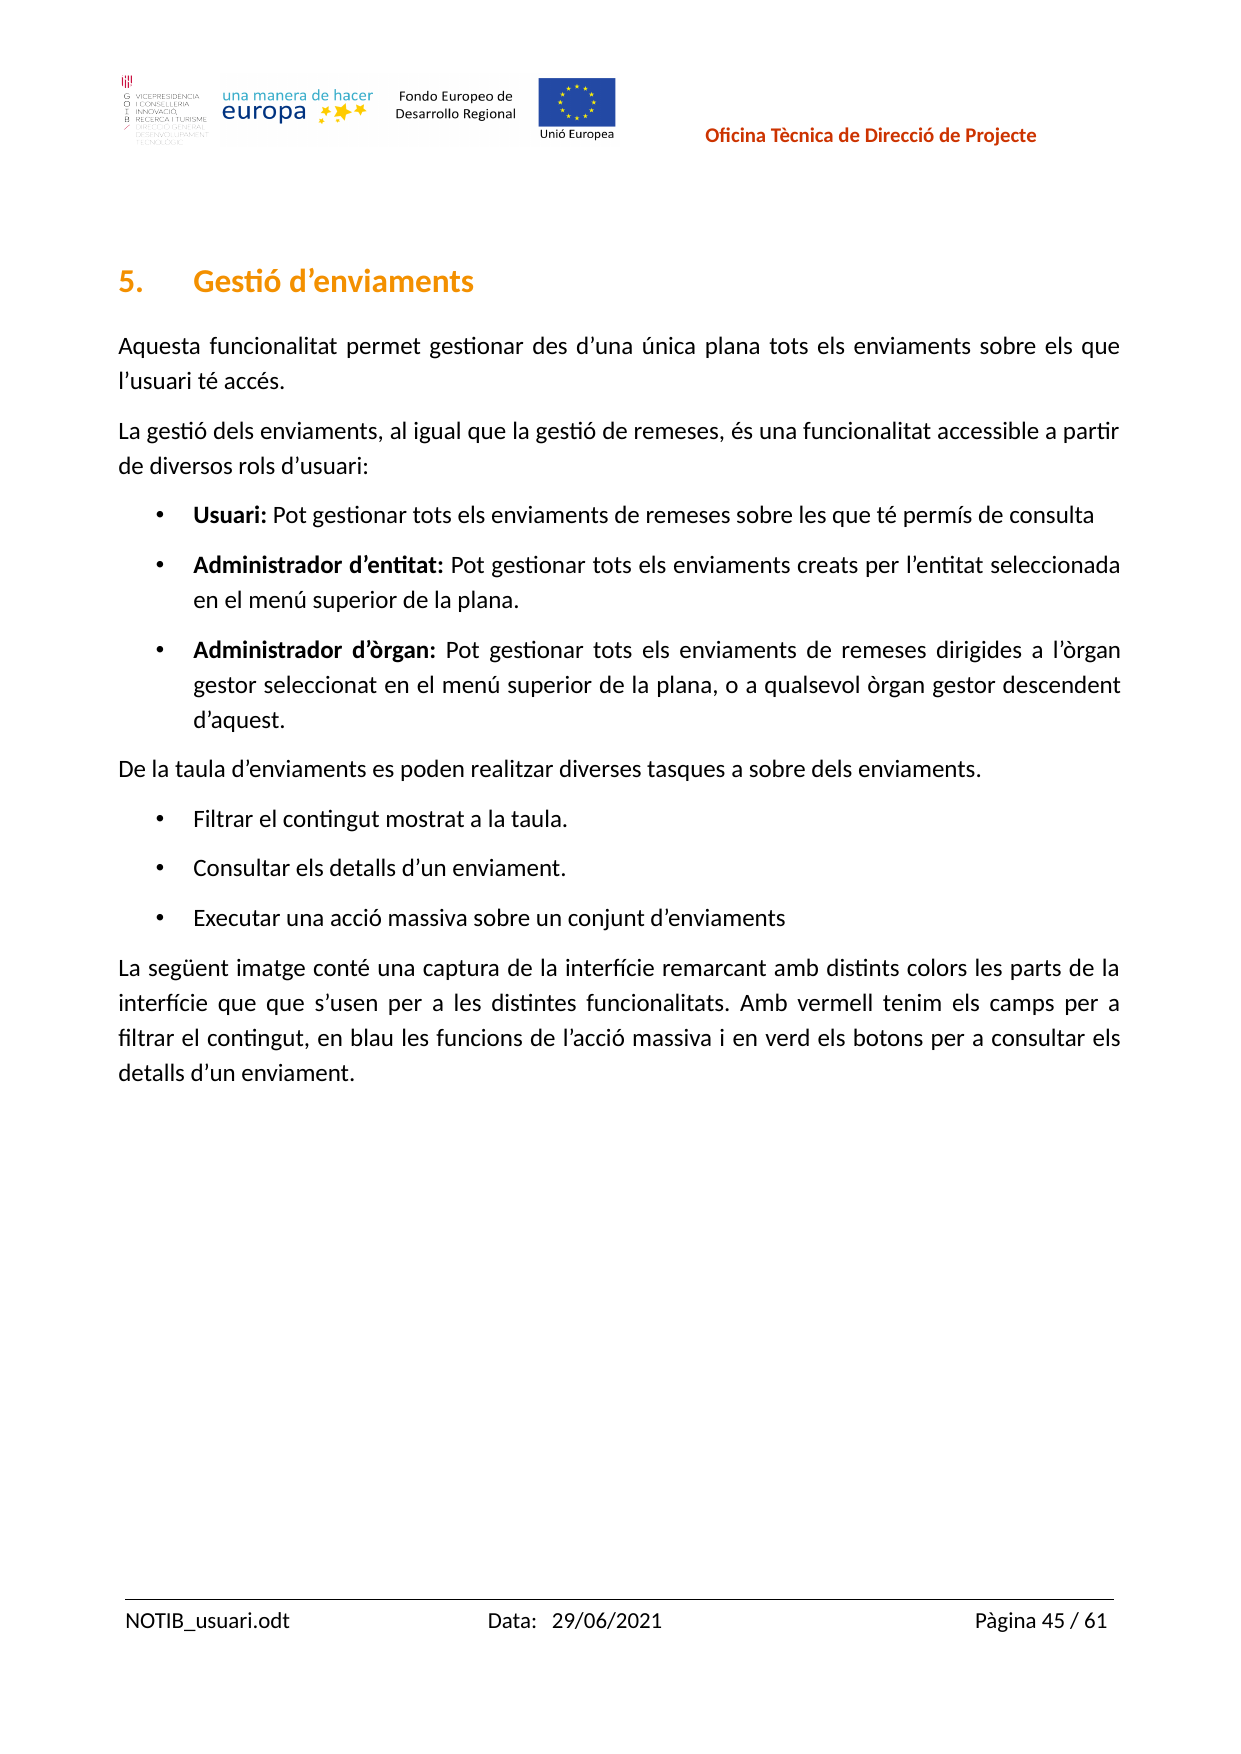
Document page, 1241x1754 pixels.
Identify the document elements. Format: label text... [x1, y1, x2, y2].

list Usuari: Pot gestionar tots els enviaments de remeses sobre les que té permís de consulta [156, 500, 1122, 530]
text De la taula d’enviaments es poden realitzar diverses tasques a sobre dels enviaments. [118, 753, 1122, 784]
list Consultar els detalls d’un enviament. [156, 853, 1122, 883]
list Filtrar el contingut mostrat a la taula. [156, 803, 1122, 833]
picture [219, 73, 621, 147]
list Administrador d’entitat: Pot gestionar tots els enviaments creats per l’entitat seleccionada en el menú superior de la plana. [156, 549, 1122, 615]
list Executar una acció massiva sobre un conjunt d’enviaments [156, 902, 1122, 933]
text La següent imatge conté una captura de la interfície remarcant amb distints colors les parts de la interfície que que s’usen per a les distintes funcionalitats. Amb vermell tenim els camps per a filtrar el contingut, en blau les funcions de l’acció massiva i en verd els botons per a consultar els detalls d’un enviament. [118, 952, 1122, 1087]
subtitle Gestió d’enviaments [118, 260, 1122, 301]
list Administrador d’òrgan: Pot gestionar tots els enviaments de remeses dirigides a l’òrgan gestor seleccionat en el menú superior de la plana, o a qualsevol òrgan gestor descendent d’aquest. [156, 634, 1122, 734]
picture [118, 73, 213, 147]
text La gestió dels enviaments, al igual que la gestió de remeses, és una funcionalitat accessible a partir de diversos rols d’usuari: [118, 415, 1122, 481]
text Aquesta funcionalitat permet gestionar des d’una única plana tots els enviaments sobre els que l’usuari té accés. [118, 331, 1122, 396]
